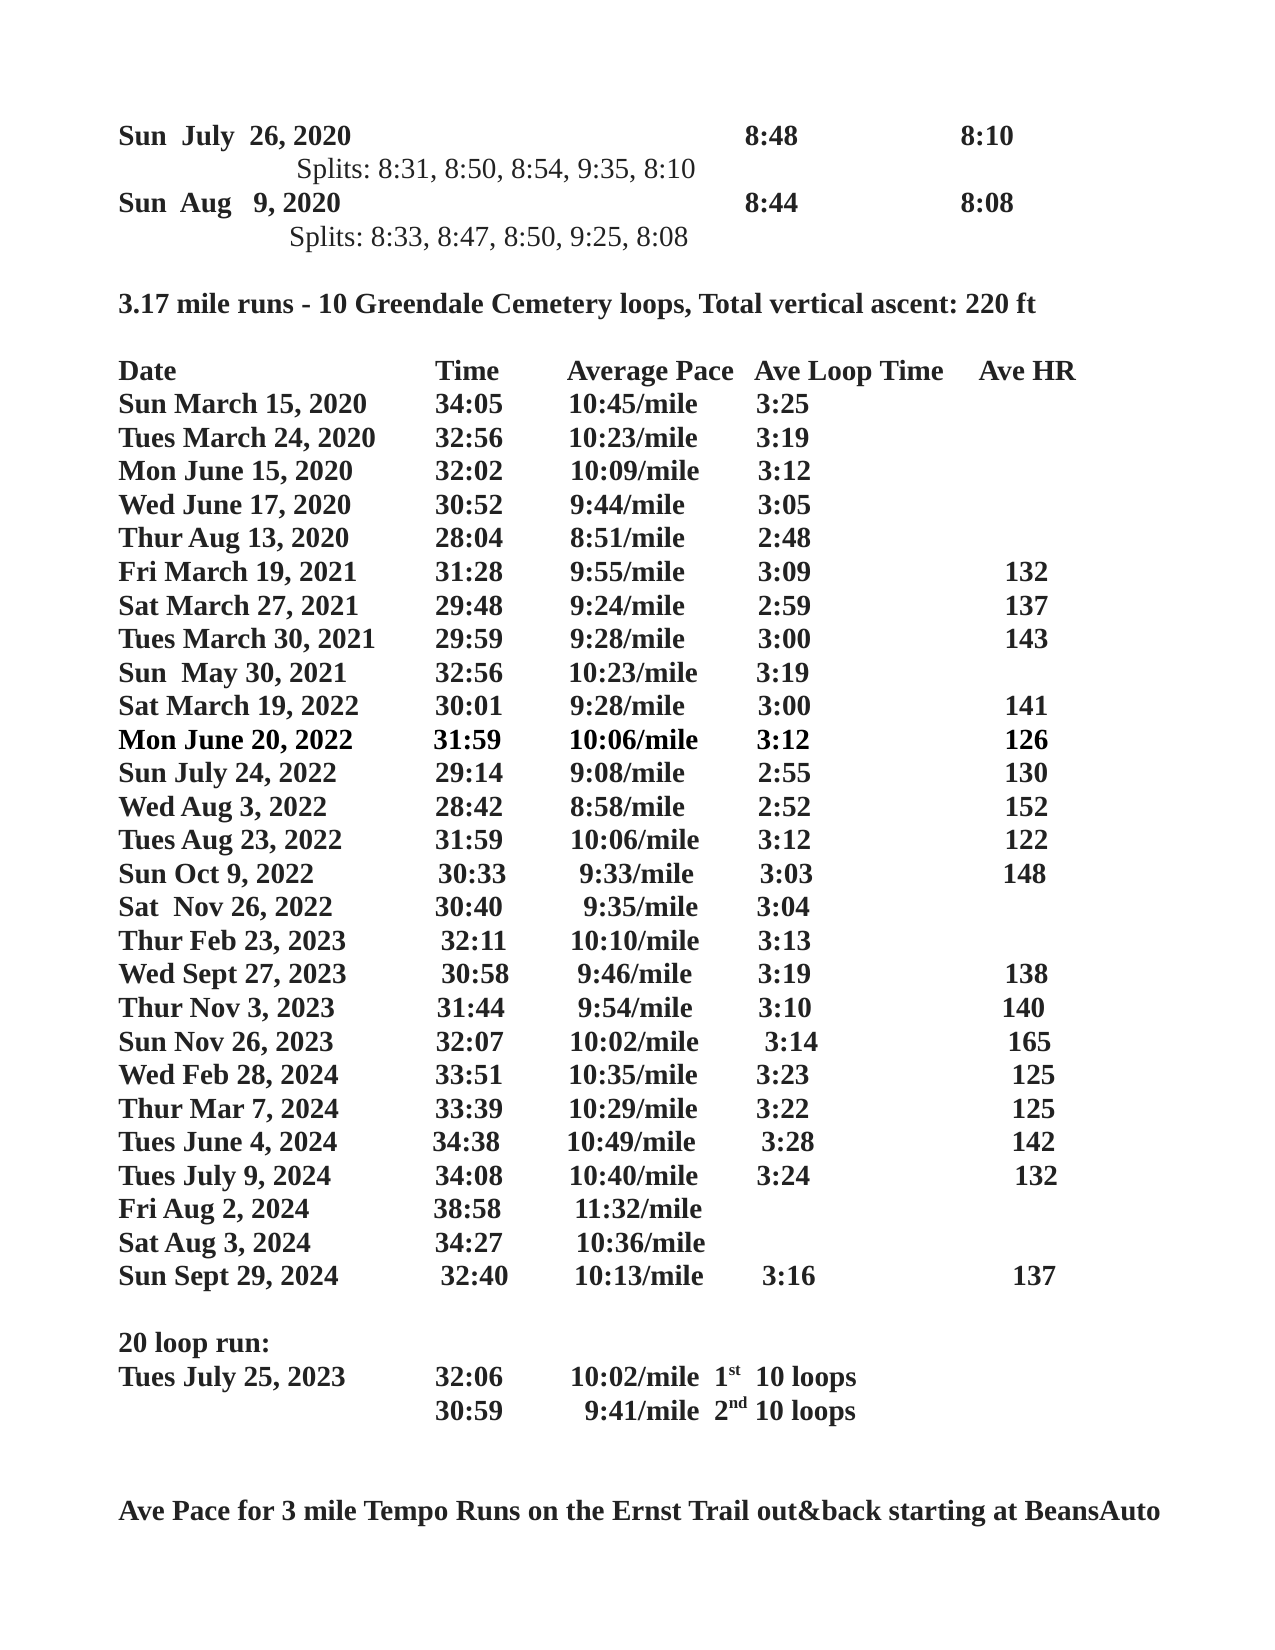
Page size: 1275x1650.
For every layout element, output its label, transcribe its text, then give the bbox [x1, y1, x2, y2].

text Thur Aug 13, 2020 28:04 8:51/mile 2:48 [118, 521, 1161, 554]
text Sat March 27, 2021 29:48 9:24/mile 2:59 137 [118, 588, 1161, 621]
text Fri Aug 2, 2024 38:58 11:32/mile [118, 1191, 1161, 1225]
text Tues Aug 23, 2022 31:59 10:06/mile 3:12 122 [118, 822, 1161, 856]
text Thur Feb 23, 2023 32:11 10:10/mile 3:13 [118, 923, 1161, 957]
text Sun March 15, 2020 34:05 10:45/mile 3:25 [118, 386, 1161, 420]
text Wed Aug 3, 2022 28:42 8:58/mile 2:52 152 [118, 789, 1161, 822]
text Date Time Average Pace Ave Loop Time Ave HR [118, 353, 1161, 386]
text Tues July 25, 2023 32:06 10:02/mile 1st 10 loops [118, 1359, 1161, 1393]
text 30:59 9:41/mile 2nd 10 loops [118, 1393, 1161, 1426]
list 3.17 mile runs - 10 Greendale Cemetery loops, Total vertical ascent: 220 ft [118, 286, 1161, 319]
text Tues March 30, 2021 29:59 9:28/mile 3:00 143 [118, 621, 1161, 655]
text Sun May 30, 2021 32:56 10:23/mile 3:19 [118, 655, 1161, 688]
text Sat March 19, 2022 30:01 9:28/mile 3:00 141 [118, 688, 1161, 722]
text Ave Pace for 3 mile Tempo Runs on the Ernst Trail out&back starting at BeansAuto [118, 1493, 1161, 1527]
text Sat Nov 26, 2022 30:40 9:35/mile 3:04 [118, 889, 1161, 923]
text Thur Mar 7, 2024 33:39 10:29/mile 3:22 125 [118, 1091, 1161, 1124]
text Wed June 17, 2020 30:52 9:44/mile 3:05 [118, 487, 1161, 521]
text Wed Sept 27, 2023 30:58 9:46/mile 3:19 138 [118, 957, 1161, 990]
text 20 loop run: [118, 1326, 1161, 1359]
text Wed Feb 28, 2024 33:51 10:35/mile 3:23 125 [118, 1057, 1161, 1091]
text Sun July 24, 2022 29:14 9:08/mile 2:55 130 [118, 755, 1161, 789]
text Mon June 15, 2020 32:02 10:09/mile 3:12 [118, 453, 1161, 487]
text Sat Aug 3, 2024 34:27 10:36/mile [118, 1225, 1161, 1258]
text Sun Oct 9, 2022 30:33 9:33/mile 3:03 148 [118, 856, 1161, 889]
text Sun July 26, 2020 8:48 8:10 Splits: 8:31, 8:50, 8:54, 9:35, 8:10 [118, 118, 1161, 185]
text Tues July 9, 2024 34:08 10:40/mile 3:24 132 [118, 1158, 1161, 1191]
text Fri March 19, 2021 31:28 9:55/mile 3:09 132 [118, 554, 1161, 588]
text Sun Sept 29, 2024 32:40 10:13/mile 3:16 137 [118, 1258, 1161, 1292]
text Tues March 24, 2020 32:56 10:23/mile 3:19 [118, 420, 1161, 453]
text Sun Aug 9, 2020 8:44 8:08 Splits: 8:33, 8:47, 8:50, 9:25, 8:08 [118, 185, 1161, 252]
text Tues June 4, 2024 34:38 10:49/mile 3:28 142 [118, 1124, 1161, 1158]
text Mon June 20, 2022 31:59 10:06/mile 3:12 126 [118, 722, 1157, 755]
text Thur Nov 3, 2023 31:44 9:54/mile 3:10 140 [118, 990, 1161, 1024]
text Sun Nov 26, 2023 32:07 10:02/mile 3:14 165 [118, 1024, 1161, 1057]
